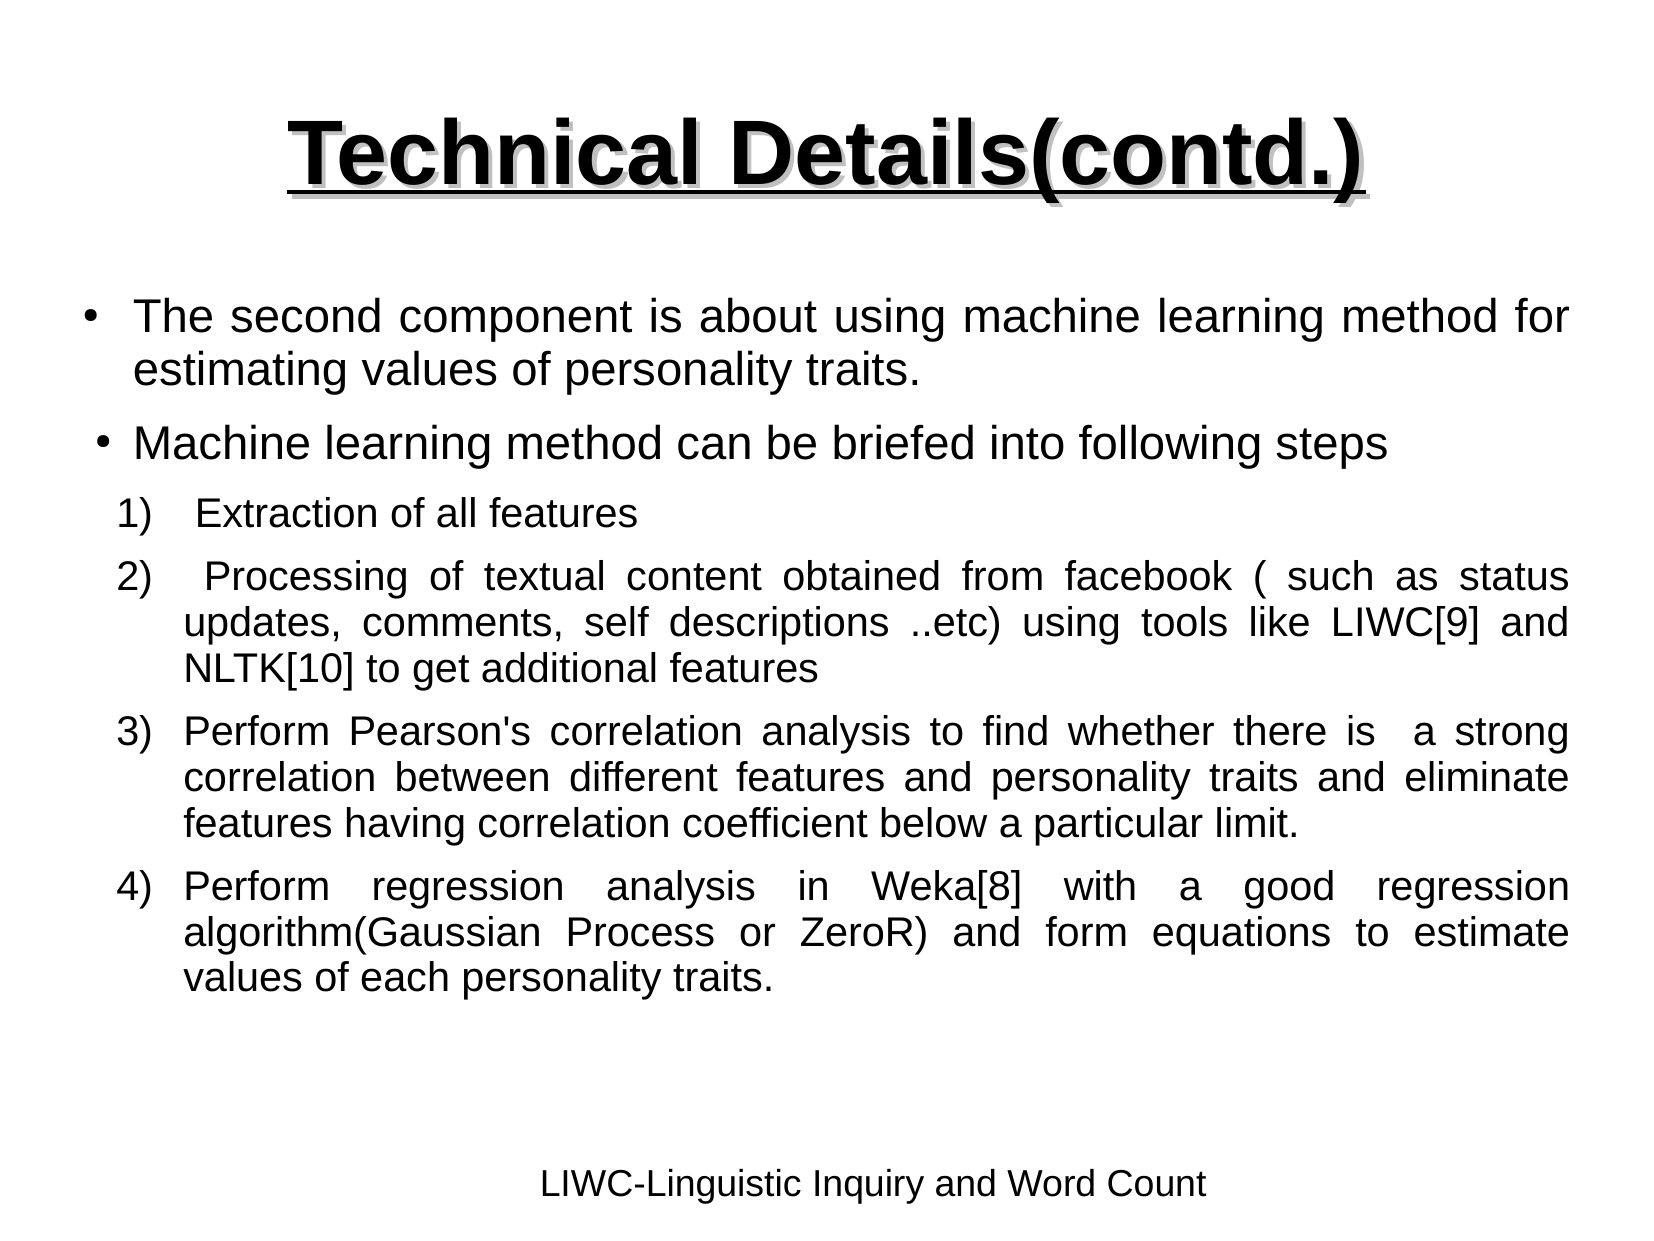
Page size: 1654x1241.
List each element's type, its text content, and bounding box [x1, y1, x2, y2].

text_box LIWC-Linguistic Inquiry and Word Count [525, 1155, 1222, 1212]
title Technical Details(contd.) [82, 49, 1571, 257]
list The second component is about using machine learning method for estimating values of personality traits. Machine learning method can be briefed into following steps Extraction of all features Processing of textual content obtained from facebook ( such as status updates, comments, self descriptions ..etc) using tools like LIWC[9] and NLTK[10] to get additional features Perform Pearson's correlation analysis to find whether there is a strong correlation between different features and personality traits and eliminate features having correlation coefficient below a particular limit. Perform regression analysis in Weka[8] with a good regression algorithm(Gaussian Process or ZeroR) and form equations to estimate values of each personality traits. [82, 290, 1571, 1010]
